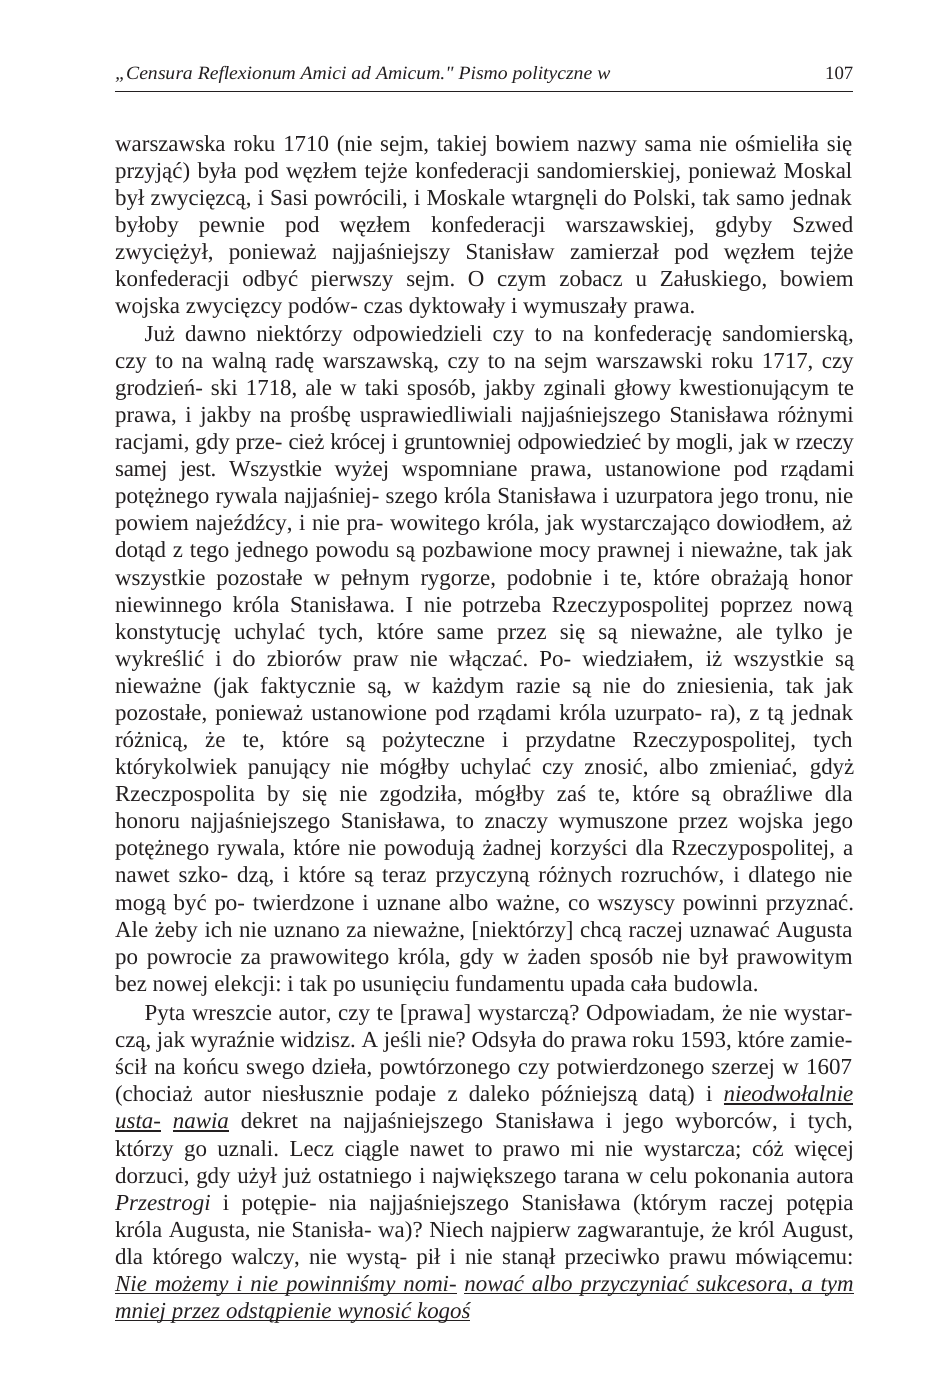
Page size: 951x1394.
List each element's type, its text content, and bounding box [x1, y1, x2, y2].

text Pyta wreszcie autor, czy te [prawa] wystarczą? Odpowiadam, że nie wystar- czą, jak wyraźnie widzisz. A jeśli nie? Odsyła do prawa roku 1593, które zamie- ścił na końcu swego dzieła, powtórzonego czy potwierdzonego szerzej w 1607 (chociaż autor niesłusznie podaje z daleko późniejszą datą) i nieodwołalnie usta- nawia dekret na najjaśniejszego Stanisława i jego wyborców, i tych, którzy go uznali. Lecz ciągle nawet to prawo mi nie wystarcza; cóż więcej dorzuci, gdy użył już ostatniego i największego tarana w celu pokonania autora Przestrogi i potępie- nia najjaśniejszego Stanisława (którym raczej potępia króla Augusta, nie Stanisła- wa)? Niech najpierw zagwarantuje, że król August, dla którego walczy, nie wystą- pił i nie stanął przeciwko prawu mówiącemu: Nie możemy i nie powinniśmy nomi- nować albo przyczyniać sukcesora, a tym mniej przez odstąpienie wynosić kogoś [115, 999, 854, 1323]
text warszawska roku 1710 (nie sejm, takiej bowiem nazwy sama nie ośmieliła się przyjąć) była pod węzłem tejże konfederacji sandomierskiej, ponieważ Moskal był zwycięzcą, i Sasi powrócili, i Moskale wtargnęli do Polski, tak samo jednak byłoby pewnie pod węzłem konfederacji warszawskiej, gdyby Szwed zwyciężył, ponieważ najjaśniejszy Stanisław zamierzał pod węzłem tejże konfederacji odbyć pierwszy sejm. O czym zobacz u Załuskiego, bowiem wojska zwycięzcy podów- czas dyktowały i wymuszały prawa. [115, 129, 854, 318]
text Już dawno niektórzy odpowiedzieli czy to na konfederację sandomierską, czy to na walną radę warszawską, czy to na sejm warszawski roku 1717, czy grodzień- ski 1718, ale w taki sposób, jakby zginali głowy kwestionującym te prawa, i jakby na prośbę usprawiedliwiali najjaśniejszego Stanisława różnymi racjami, gdy prze- cież krócej i gruntowniej odpowiedzieć by mogli, jak w rzeczy samej jest. Wszystkie wyżej wspomniane prawa, ustanowione pod rządami potężnego rywala najjaśniej- szego króla Stanisława i uzurpatora jego tronu, nie powiem najeźdźcy, i nie pra- wowitego króla, jak wystarczająco dowiodłem, aż dotąd z tego jednego powodu są pozbawione mocy prawnej i nieważne, tak jak wszystkie pozostałe w pełnym rygorze, podobnie i te, które obrażają honor niewinnego króla Stanisława. I nie potrzeba Rzeczypospolitej poprzez nową konstytucję uchylać tych, które same przez się są nieważne, ale tylko je wykreślić i do zbiorów praw nie włączać. Po- wiedziałem, iż wszystkie są nieważne (jak faktycznie są, w każdym razie są nie do zniesienia, tak jak pozostałe, ponieważ ustanowione pod rządami króla uzurpato- ra), z tą jednak różnicą, że te, które są pożyteczne i przydatne Rzeczypospolitej, tych którykolwiek panujący nie mógłby uchylać czy znosić, albo zmieniać, gdyż Rzeczpospolita by się nie zgodziła, mógłby zaś te, które są obraźliwe dla honoru najjaśniejszego Stanisława, to znaczy wymuszone przez wojska jego potężnego rywala, które nie powodują żadnej korzyści dla Rzeczypospolitej, a nawet szko- dzą, i które są teraz przyczyną różnych rozruchów, i dlatego nie mogą być po- twierdzone i uznane albo ważne, co wszyscy powinni przyznać. Ale żeby ich nie uznano za nieważne, [niektórzy] chcą raczej uznawać Augusta po powrocie za prawowitego króla, gdy w żaden sposób nie był prawowitym bez nowej elekcji: i tak po usunięciu fundamentu upada cała budowla. [115, 320, 854, 996]
